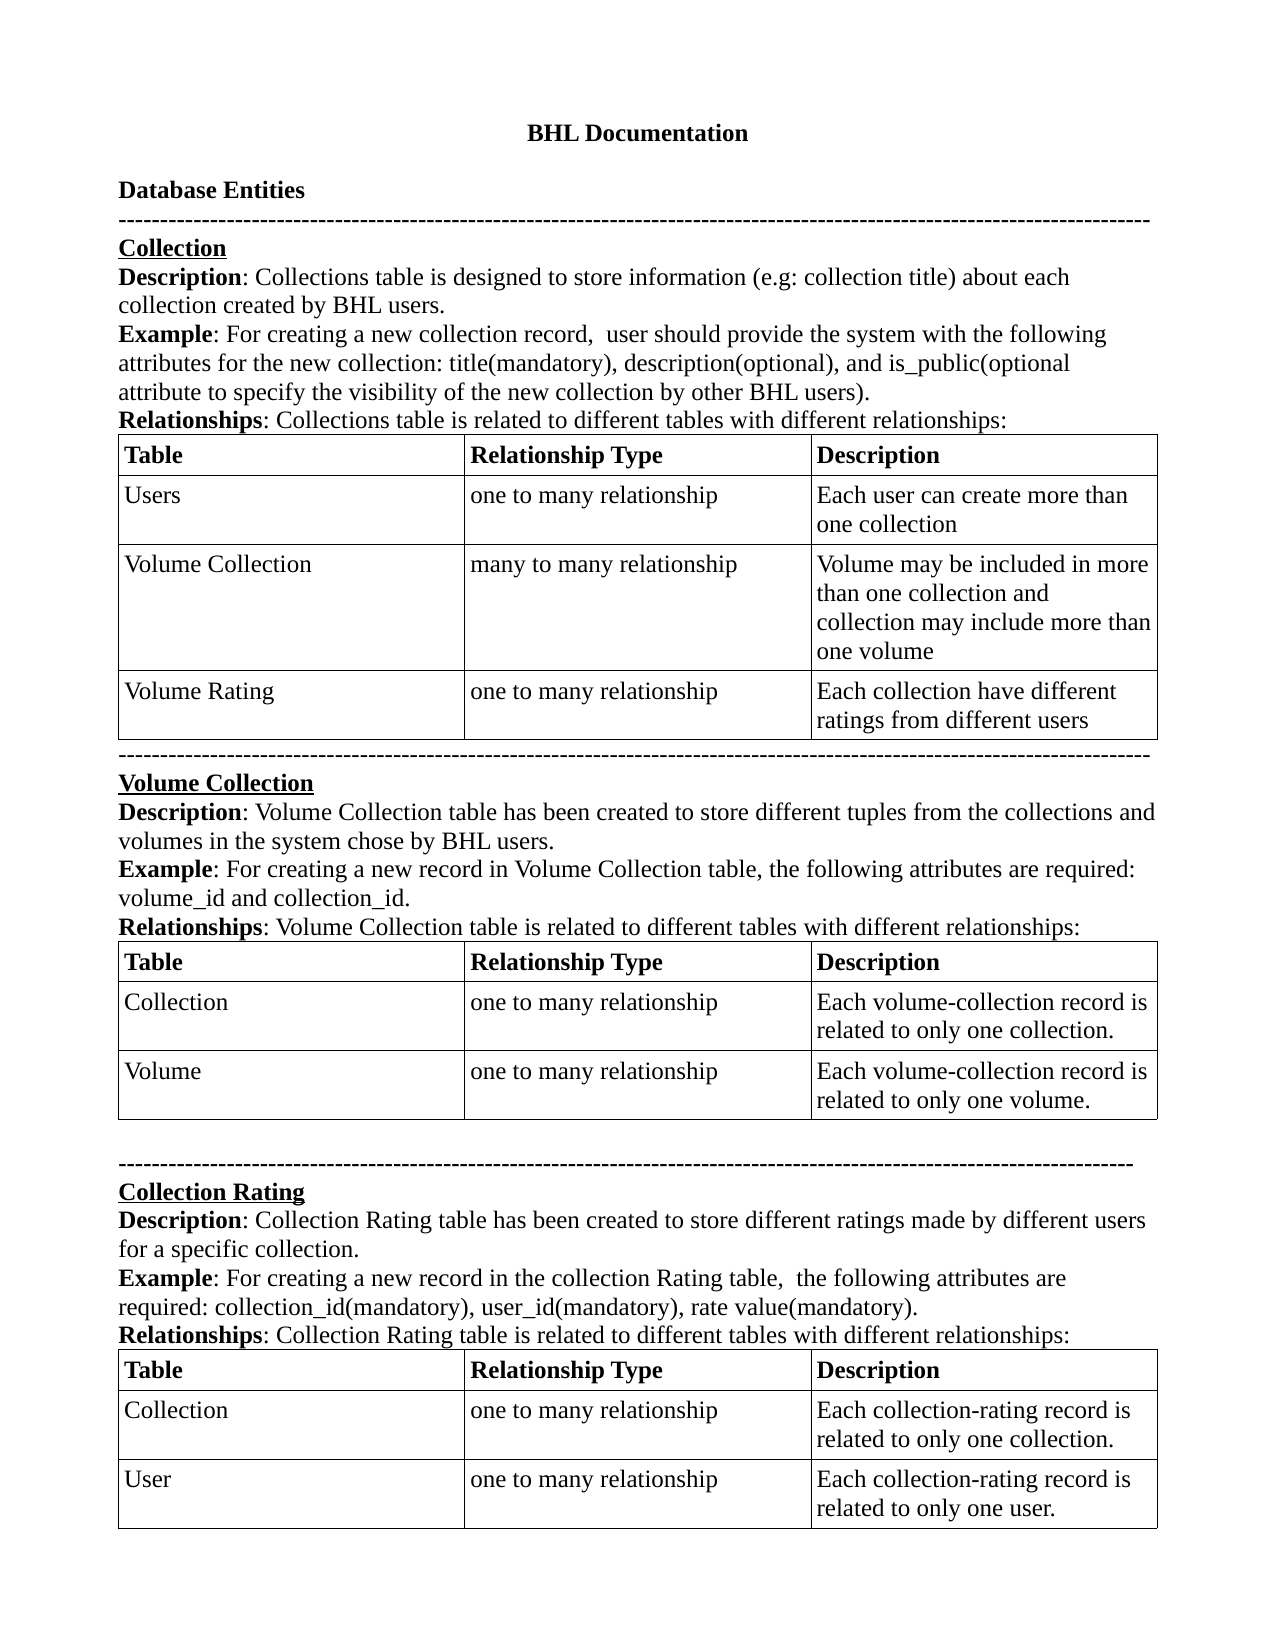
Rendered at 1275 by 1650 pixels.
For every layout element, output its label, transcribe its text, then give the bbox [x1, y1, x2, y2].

table_header Description [812, 1350, 1157, 1389]
table_cell Users [119, 476, 464, 544]
table_cell Volume [119, 1051, 464, 1119]
text BHL Documentation [118, 118, 1157, 147]
table_cell Each collection-rating record is related to only one user. [812, 1460, 1157, 1528]
text Description: Volume Collection table has been created to store different tuples from the collections and volumes in the system chose by BHL users. [118, 797, 1157, 854]
table_cell Each user can create more than one collection [812, 476, 1157, 544]
table_cell Collection [119, 1391, 464, 1459]
text Volume Collection [118, 768, 1157, 797]
text Description: Collection Rating table has been created to store different ratings made by different users for a specific collection. [118, 1206, 1157, 1263]
text Database Entities [118, 176, 1157, 204]
text Example: For creating a new record in the collection Rating table, the following attributes are required: collection_id(mandatory), user_id(mandatory), rate value(mandatory). [118, 1263, 1157, 1321]
table_cell one to many relationship [465, 1391, 811, 1459]
text Relationships: Collection Rating table is related to different tables with different relationships: [118, 1321, 1157, 1349]
table_header Relationship Type [465, 435, 811, 475]
table_header Table [119, 942, 464, 981]
text Relationships: Collections table is related to different tables with different relationships: [118, 406, 1157, 434]
text Relationships: Volume Collection table is related to different tables with different relationships: [118, 912, 1157, 941]
table_cell one to many relationship [465, 1460, 811, 1528]
table_cell Each volume-collection record is related to only one collection. [812, 982, 1157, 1050]
table_cell Each collection have different ratings from different users [812, 671, 1157, 739]
table_header Relationship Type [465, 942, 811, 981]
text Collection Rating [118, 1177, 1157, 1206]
table_header Table [119, 1350, 464, 1389]
text -------------------------------------------------------------------------------------------------------------------------- [118, 1148, 1157, 1177]
table_cell Each volume-collection record is related to only one volume. [812, 1051, 1157, 1119]
table_cell Volume Rating [119, 671, 464, 739]
text Collection [118, 233, 1157, 262]
text Example: For creating a new collection record, user should provide the system with the following attributes for the new collection: title(mandatory), description(optional), and is_public(optional attribute to specify the visibility of the new collection by other BHL users). [118, 319, 1157, 406]
table_cell Volume may be included in more than one collection and collection may include more than one volume [812, 545, 1157, 670]
table_cell one to many relationship [465, 671, 811, 739]
table_cell one to many relationship [465, 476, 811, 544]
table_header Description [812, 942, 1157, 981]
text Example: For creating a new record in Volume Collection table, the following attributes are required: volume_id and collection_id. [118, 854, 1157, 912]
table_header Table [119, 435, 464, 475]
table_cell Each collection-rating record is related to only one collection. [812, 1391, 1157, 1459]
text ---------------------------------------------------------------------------------------------------------------------------- [118, 740, 1157, 768]
table_header Relationship Type [465, 1350, 811, 1389]
table_cell one to many relationship [465, 1051, 811, 1119]
table_cell one to many relationship [465, 982, 811, 1050]
table_header Description [812, 435, 1157, 475]
text ---------------------------------------------------------------------------------------------------------------------------- [118, 204, 1157, 233]
text Description: Collections table is designed to store information (e.g: collection title) about each collection created by BHL users. [118, 262, 1157, 319]
table_cell Volume Collection [119, 545, 464, 670]
table_cell Collection [119, 982, 464, 1050]
table_cell many to many relationship [465, 545, 811, 670]
table_cell User [119, 1460, 464, 1528]
